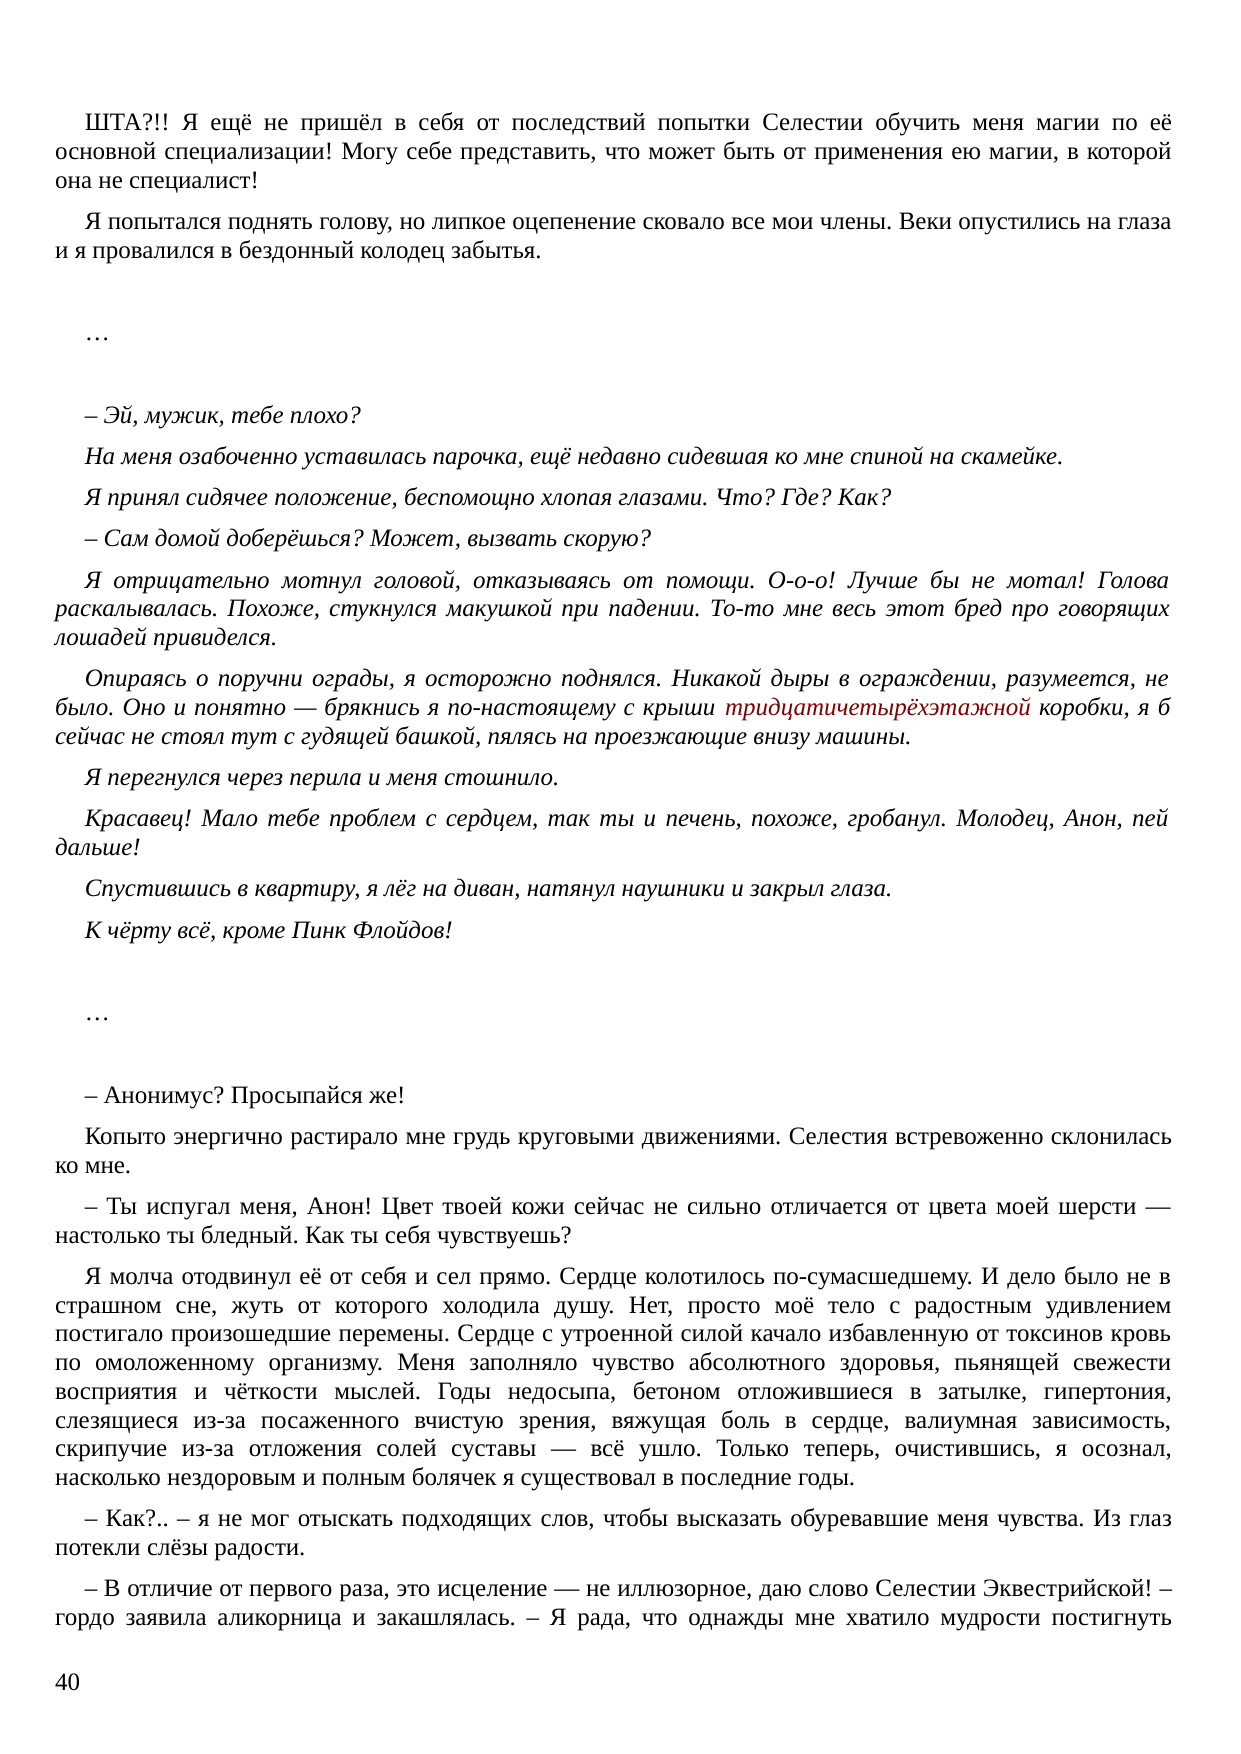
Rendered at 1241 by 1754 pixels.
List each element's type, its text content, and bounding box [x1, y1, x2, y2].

text – Сам домой доберёшься? Может, вызвать скорую? [55, 523, 1173, 552]
text Спустившись в квартиру, я лёг на диван, натянул наушники и закрыл глаза. [55, 873, 1173, 902]
text Я принял сидячее положение, беспомощно хлопая глазами. Что? Где? Как? [55, 482, 1173, 511]
text – Как?.. – я не мог отыскать подходящих слов, чтобы высказать обуревавшие меня чувства. Из глаз потекли слёзы радости. [55, 1503, 1173, 1561]
text К чёрту всё, кроме Пинк Флойдов! [55, 915, 1173, 943]
text … [55, 997, 1173, 1026]
text Я молча отодвинул её от себя и сел прямо. Сердце колотилось по-сумасшедшему. И дело было не в страшном сне, жуть от которого холодила душу. Нет, просто моё тело с радостным удивлением постигало произошедшие перемены. Сердце с утроенной силой качало избавленную от токсинов кровь по омоложенному организму. Меня заполняло чувство абсолютного здоровья, пьянящей свежести восприятия и чёткости мыслей. Годы недосыпа, бетоном отложившиеся в затылке, гипертония, слезящиеся из-за посаженного вчистую зрения, вяжущая боль в сердце, валиумная зависимость, скрипучие из-за отложения солей суставы — всё ушло. Только теперь, очистившись, я осознал, насколько нездоровым и полным болячек я существовал в последние годы. [55, 1261, 1173, 1491]
text Я попытался поднять голову, но липкое оцепенение сковало все мои члены. Веки опустились на глаза и я провалился в бездонный колодец забытья. [55, 206, 1173, 263]
text Копыто энергично растирало мне грудь круговыми движениями. Селестия встревоженно склонилась ко мне. [55, 1121, 1173, 1178]
text … [55, 317, 1173, 346]
text Я перегнулся через перила и меня стошнило. [55, 762, 1173, 791]
text Красавец! Мало тебе проблем с сердцем, так ты и печень, похоже, гробанул. Молодец, Анон, пей дальше! [55, 803, 1173, 861]
text ШТА?!! Я ещё не пришёл в себя от последствий попытки Селестии обучить меня магии по её основной специализации! Могу себе представить, что может быть от применения ею магии, в которой она не специалист! [55, 107, 1173, 193]
text Опираясь о поручни ограды, я осторожно поднялся. Никакой дыры в ограждении, разумеется, не было. Оно и понятно — брякнись я по-настоящему с крыши тридцатичетырёхэтажной коробки, я б сейчас не стоял тут с гудящей башкой, пялясь на проезжающие внизу машины. [55, 663, 1173, 750]
text – Анонимус? Просыпайся же! [55, 1080, 1173, 1108]
text – Эй, мужик, тебе плохо? [55, 400, 1173, 428]
text На меня озабоченно уставилась парочка, ещё недавно сидевшая ко мне спиной на скамейке. [55, 441, 1173, 470]
text – Ты испугал меня, Анон! Цвет твоей кожи сейчас не сильно отличается от цвета моей шерсти — настолько ты бледный. Как ты себя чувствуешь? [55, 1191, 1173, 1248]
text Я отрицательно мотнул головой, отказываясь от помощи. О-о-о! Лучше бы не мотал! Голова раскалывалась. Похоже, стукнулся макушкой при падении. То-то мне весь этот бред про говорящих лошадей привиделся. [55, 565, 1173, 651]
text – В отличие от первого раза, это исцеление — не иллюзорное, даю слово Селестии Эквестрийской! – гордо заявила аликорница и закашлялась. – Я рада, что однажды мне хватило мудрости постигнуть [55, 1573, 1173, 1631]
